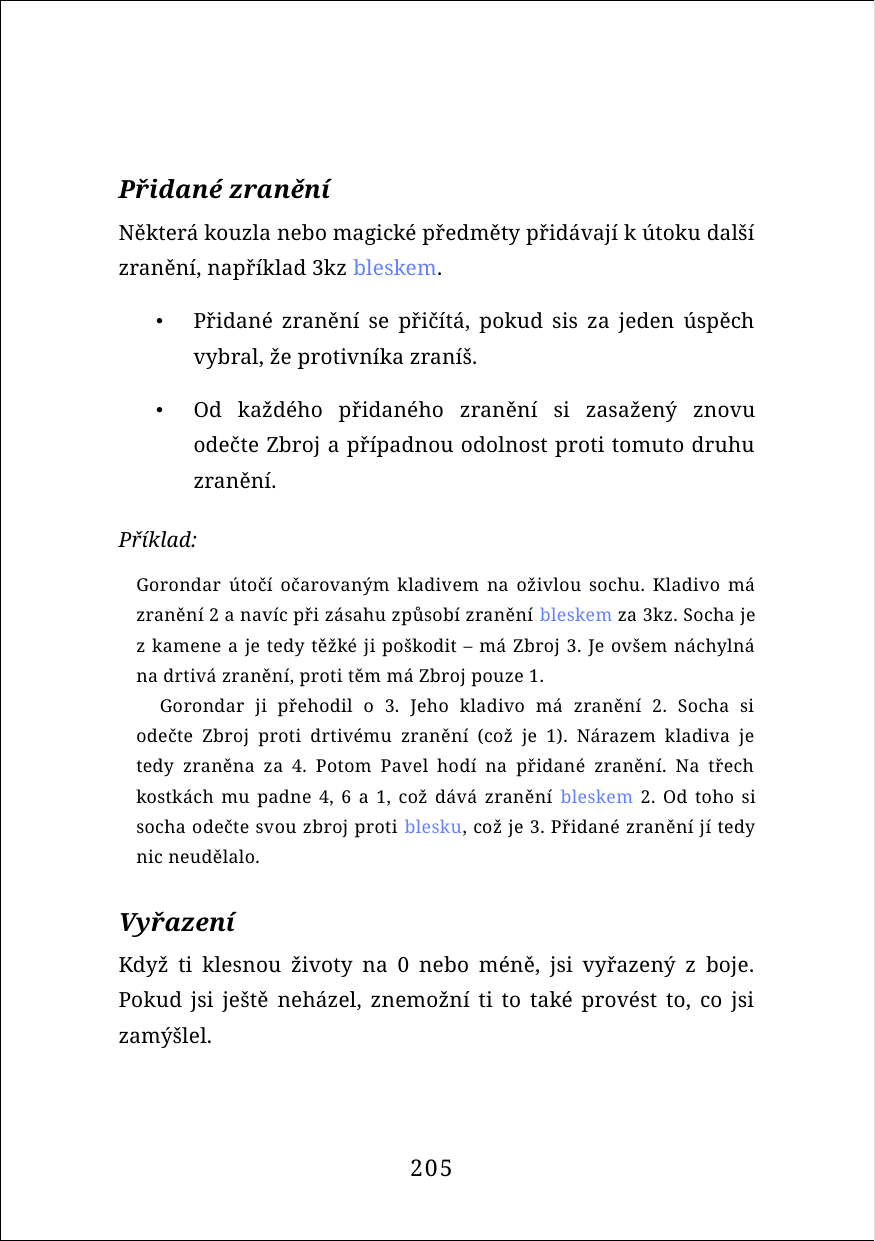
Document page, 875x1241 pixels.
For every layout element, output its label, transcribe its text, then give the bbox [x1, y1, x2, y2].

text Některá kouzla nebo magické předměty přidávají k útoku další zranění, například 3kz bleskem. [118, 218, 756, 282]
subtitle Vyřazení [118, 904, 756, 938]
subtitle Přidané zranění [118, 172, 756, 206]
text Když ti klesnou životy na 0 nebo méně, jsi vyřazený z boje. Pokud jsi ještě neházel, znemožní ti to také provést to, co jsi zamýšlel. [118, 950, 756, 1049]
text Gorondar útočí očarovaným kladivem na oživlou sochu. Kladivo má zranění 2 a navíc při zásahu způsobí zranění bleskem za 3kz. Socha je z kamene a je tedy těžké ji poškodit – má Zbroj 3. Je ovšem náchylná na drtivá zranění, proti těm má Zbroj pouze 1. Gorondar ji přehodil o 3. Jeho kladivo má zranění 2. Socha si odečte Zbroj proti drtivému zranění (což je 1). Nárazem kladiva je tedy zraněna za 4. Potom Pavel hodí na přidané zranění. Na třech kostkách mu padne 4, 6 a 1, což dává zranění bleskem 2. Od toho si socha odečte svou zbroj proti blesku, což je 3. Přidané zranění jí tedy nic neudělalo. [136, 573, 756, 869]
text Příklad: [118, 525, 756, 554]
list Přidané zranění se přičítá, pokud sis za jeden úspěch vybral, že protivníka zraníš. [156, 306, 756, 370]
list Od každého přidaného zranění si zasažený znovu odečte Zbroj a případnou odolnost proti tomuto druhu zranění. [156, 395, 756, 494]
